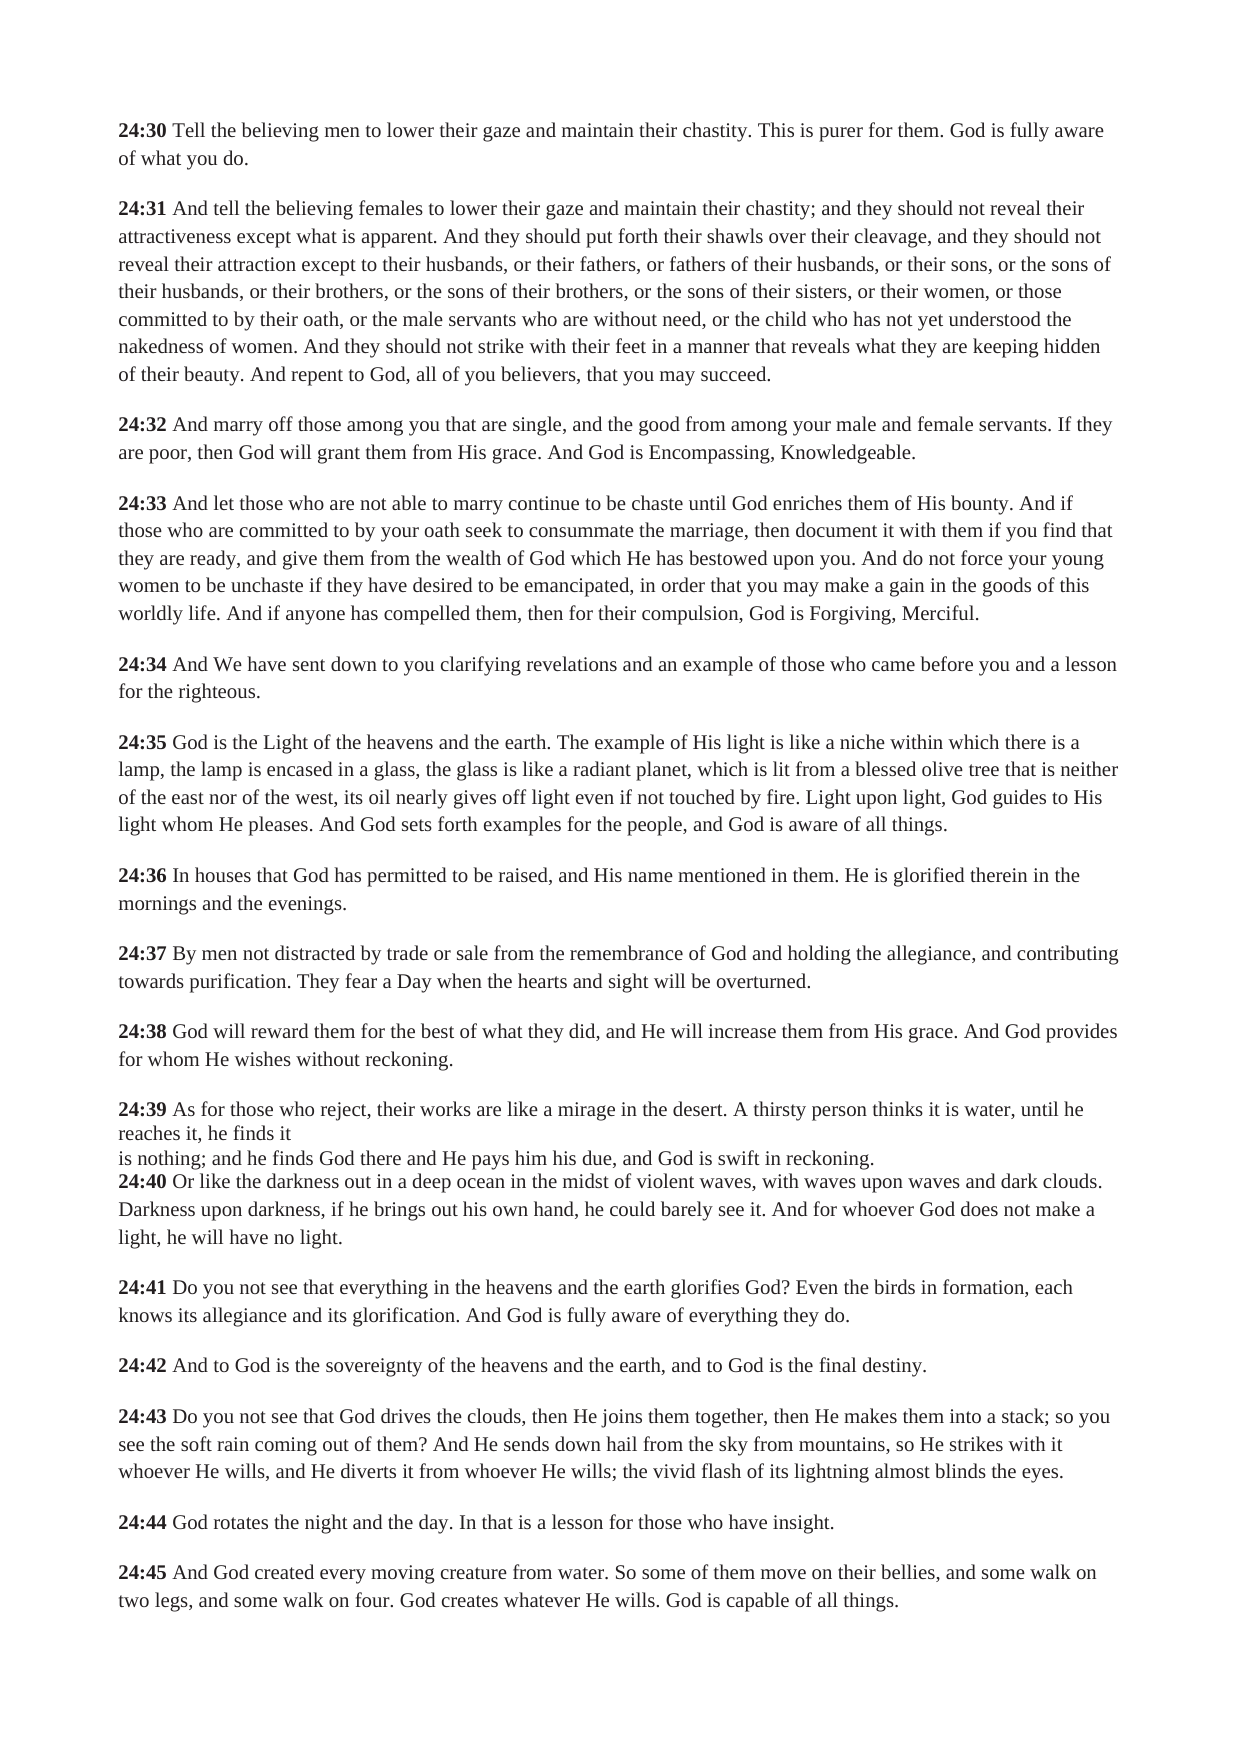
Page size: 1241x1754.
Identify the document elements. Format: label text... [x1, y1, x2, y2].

text 24:40 Or like the darkness out in a deep ocean in the midst of violent waves, with waves upon waves and dark clouds. Darkness upon darkness, if he brings out his own hand, he could barely see it. And for whoever God does not make a light, he will have no light. [118, 1169, 1122, 1249]
text 24:31 And tell the believing females to lower their gaze and maintain their chastity; and they should not reveal their attractiveness except what is apparent. And they should put forth their shawls over their cleavage, and they should not reveal their attraction except to their husbands, or their fathers, or fathers of their husbands, or their sons, or the sons of their husbands, or their brothers, or the sons of their brothers, or the sons of their sisters, or their women, or those committed to by their oath, or the male servants who are without need, or the child who has not yet understood the nakedness of women. And they should not strike with their feet in a manner that reveals what they are keeping hidden of their beauty. And repent to God, all of you believers, that you may succeed. [118, 196, 1122, 386]
text 24:45 And God created every moving creature from water. So some of them move on their bellies, and some walk on two legs, and some walk on four. God creates whatever He wills. God is capable of all things. [118, 1560, 1122, 1612]
text 24:44 God rotates the night and the day. In that is a lesson for those who have insight. [118, 1509, 1122, 1534]
text 24:35 God is the Light of the heavens and the earth. The example of His light is like a niche within which there is a lamp, the lamp is encased in a glass, the glass is like a radiant planet, which is lit from a blessed olive tree that is neither of the east nor of the west, its oil nearly gives off light even if not touched by fire. Light upon light, God guides to His light whom He pleases. And God sets forth examples for the people, and God is aware of all things. [118, 729, 1122, 836]
text 24:39 As for those who reject, their works are like a mirage in the desert. A thirsty person thinks it is water, until he reaches it, he finds it [118, 1097, 1122, 1145]
text 24:38 God will reward them for the best of what they did, and He will increase them from His grace. And God provides for whom He wishes without reckoning. [118, 1019, 1122, 1071]
text 24:42 And to God is the sovereignty of the heavens and the earth, and to God is the final destiny. [118, 1353, 1122, 1377]
text 24:37 By men not distracted by trade or sale from the remembrance of God and holding the allegiance, and contributing towards purification. They fear a Day when the hearts and sight will be overturned. [118, 941, 1122, 993]
text 24:32 And marry off those among you that are single, and the good from among your male and female servants. If they are poor, then God will grant them from His grace. And God is Encompassing, Knowledgeable. [118, 412, 1122, 464]
text 24:30 Tell the believing men to lower their gaze and maintain their chastity. This is purer for them. God is fully aware of what you do. [118, 118, 1122, 170]
text 24:36 In houses that God has permitted to be raised, and His name mentioned in them. He is glorified therein in the mornings and the evenings. [118, 863, 1122, 914]
text 24:34 And We have sent down to you clarifying revelations and an example of those who came before you and a lesson for the righteous. [118, 651, 1122, 703]
text 24:43 Do you not see that God drives the clouds, then He joins them together, then He makes them into a stack; so you see the soft rain coming out of them? And He sends down hail from the sky from mountains, so He strikes with it whoever He wills, and He diverts it from whoever He wills; the vivid flash of its lightning almost blinds the eyes. [118, 1404, 1122, 1483]
text is nothing; and he finds God there and He pays him his due, and God is swift in reckoning. [118, 1145, 1122, 1169]
text 24:41 Do you not see that everything in the heavens and the earth glorifies God? Even the birds in formation, each knows its allegiance and its glorification. And God is fully aware of everything they do. [118, 1275, 1122, 1327]
text 24:33 And let those who are not able to marry continue to be chaste until God enriches them of His bounty. And if those who are committed to by your oath seek to consummate the marriage, then document it with them if you find that they are ready, and give them from the wealth of God which He has bestowed upon you. And do not force your young women to be unchaste if they have desired to be emancipated, in order that you may make a gain in the goods of this worldly life. And if anyone has compelled them, then for their compulsion, God is Forgiving, Merciful. [118, 491, 1122, 625]
